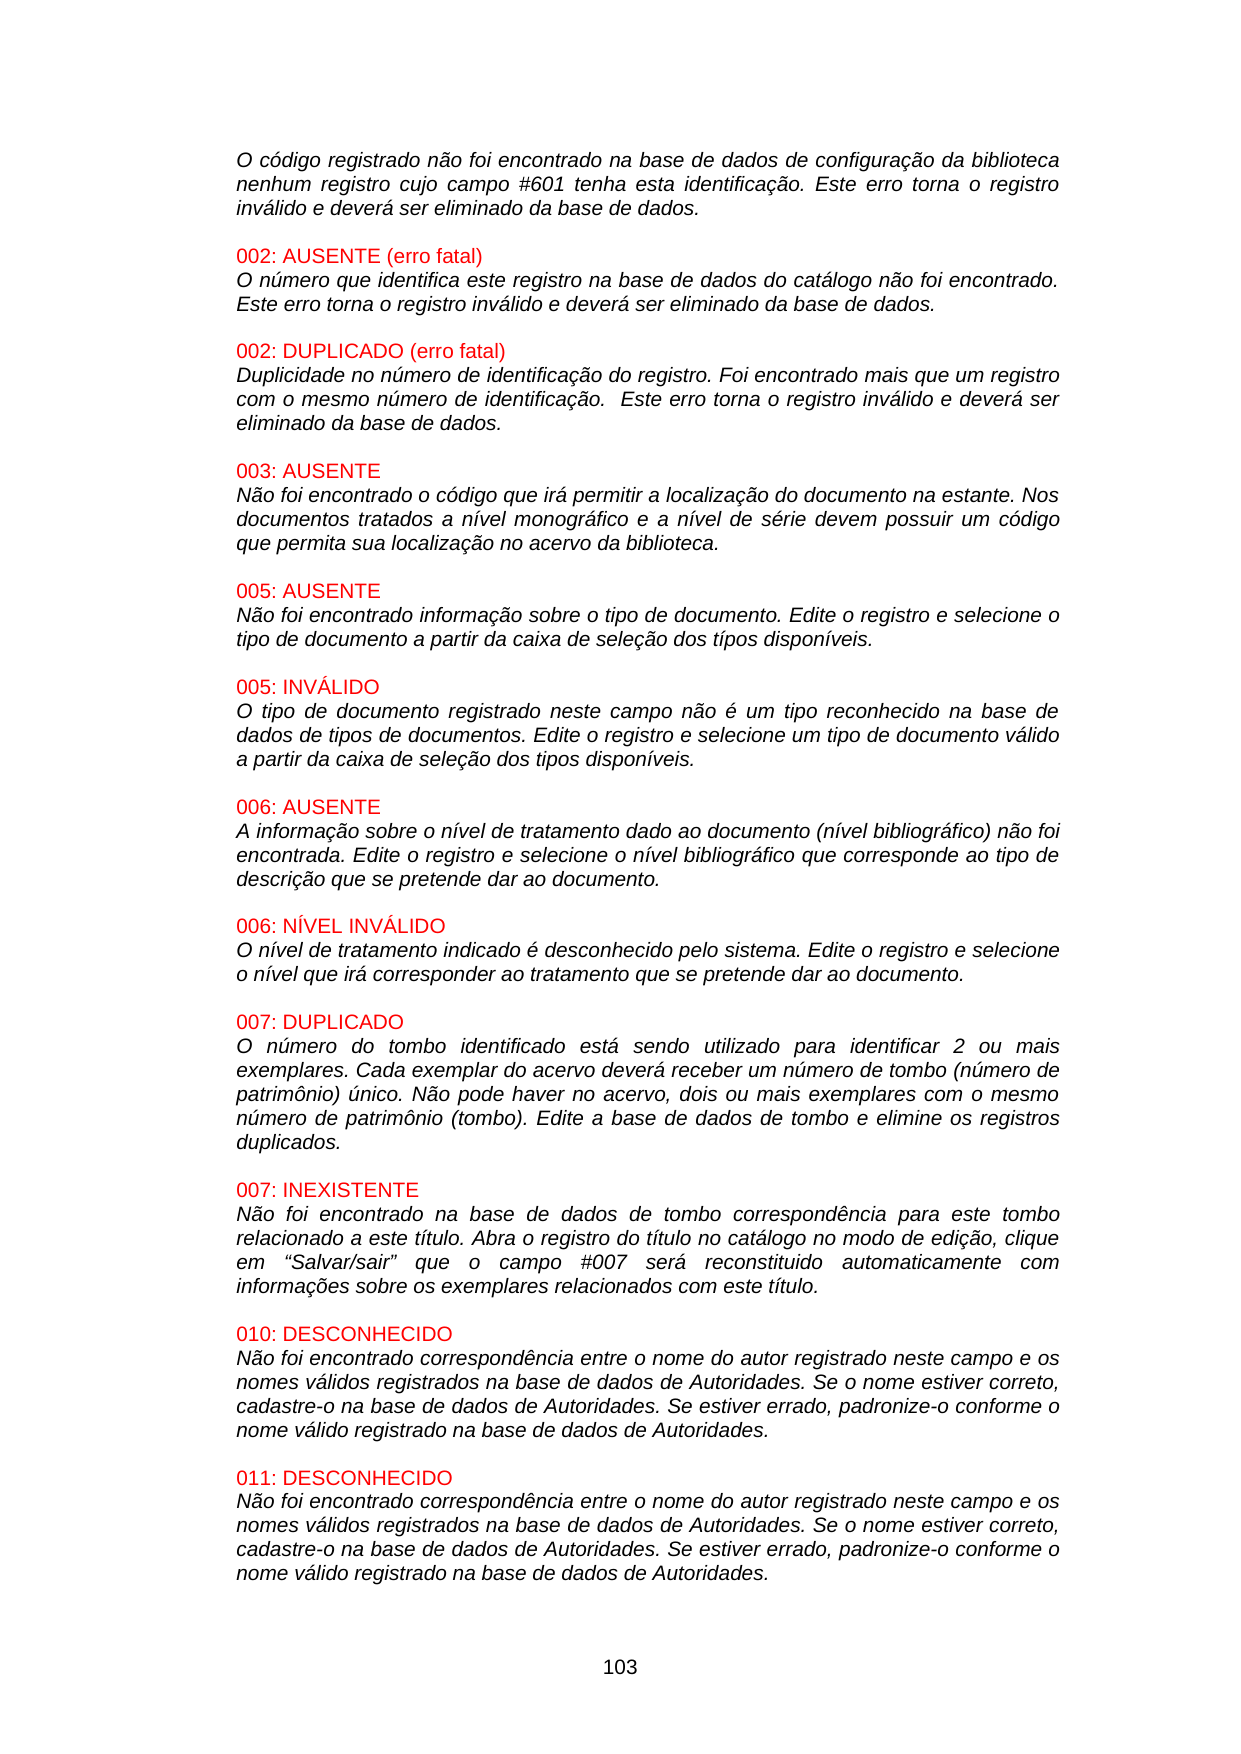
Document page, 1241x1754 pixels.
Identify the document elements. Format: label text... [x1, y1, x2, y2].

text O tipo de documento registrado neste campo não é um tipo reconhecido na base de dados de tipos de documentos. Edite o registro e selecione um tipo de documento válido a partir da caixa de seleção dos tipos disponíveis. [236, 699, 1063, 771]
text Não foi encontrado informação sobre o tipo de documento. Edite o registro e selecione o tipo de documento a partir da caixa de seleção dos típos disponíveis. [236, 603, 1063, 651]
text O código registrado não foi encontrado na base de dados de configuração da biblioteca nenhum registro cujo campo #601 tenha esta identificação. Este erro torna o registro inválido e deverá ser eliminado da base de dados. [236, 148, 1063, 219]
text Não foi encontrado correspondência entre o nome do autor registrado neste campo e os nomes válidos registrados na base de dados de Autoridades. Se o nome estiver correto, cadastre-o na base de dados de Autoridades. Se estiver errado, padronize-o conforme o nome válido registrado na base de dados de Autoridades. [236, 1489, 1063, 1585]
text 006: NÍVEL INVÁLIDO [236, 914, 1063, 938]
text 005: INVÁLIDO [236, 675, 1063, 699]
text O número do tombo identificado está sendo utilizado para identificar 2 ou mais exemplares. Cada exemplar do acervo deverá receber um número de tombo (número de patrimônio) único. Não pode haver no acervo, dois ou mais exemplares com o mesmo número de patrimônio (tombo). Edite a base de dados de tombo e elimine os registros duplicados. [236, 1034, 1063, 1154]
text 005: AUSENTE [236, 579, 1063, 603]
text Não foi encontrado na base de dados de tombo correspondência para este tombo relacionado a este título. Abra o registro do título no catálogo no modo de edição, clique em “Salvar/sair” que o campo #007 será reconstituido automaticamente com informações sobre os exemplares relacionados com este título. [236, 1202, 1063, 1298]
text Não foi encontrado o código que irá permitir a localização do documento na estante. Nos documentos tratados a nível monográfico e a nível de série devem possuir um código que permita sua localização no acervo da biblioteca. [236, 483, 1063, 555]
text 002: DUPLICADO (erro fatal) [236, 339, 1063, 363]
text 007: DUPLICADO [236, 1010, 1063, 1034]
text Duplicidade no número de identificação do registro. Foi encontrado mais que um registro com o mesmo número de identificação. Este erro torna o registro inválido e deverá ser eliminado da base de dados. [236, 363, 1063, 435]
text 003: AUSENTE [236, 459, 1063, 483]
text 007: INEXISTENTE [236, 1178, 1063, 1202]
text 011: DESCONHECIDO [236, 1465, 1063, 1489]
text 002: AUSENTE (erro fatal) [236, 243, 1063, 267]
text A informação sobre o nível de tratamento dado ao documento (nível bibliográfico) não foi encontrada. Edite o registro e selecione o nível bibliográfico que corresponde ao tipo de descrição que se pretende dar ao documento. [236, 818, 1063, 890]
text O nível de tratamento indicado é desconhecido pelo sistema. Edite o registro e selecione o nível que irá corresponder ao tratamento que se pretende dar ao documento. [236, 938, 1063, 986]
text 010: DESCONHECIDO [236, 1322, 1063, 1346]
text O número que identifica este registro na base de dados do catálogo não foi encontrado. Este erro torna o registro inválido e deverá ser eliminado da base de dados. [236, 267, 1063, 315]
text Não foi encontrado correspondência entre o nome do autor registrado neste campo e os nomes válidos registrados na base de dados de Autoridades. Se o nome estiver correto, cadastre-o na base de dados de Autoridades. Se estiver errado, padronize-o conforme o nome válido registrado na base de dados de Autoridades. [236, 1346, 1063, 1441]
text 006: AUSENTE [236, 794, 1063, 818]
